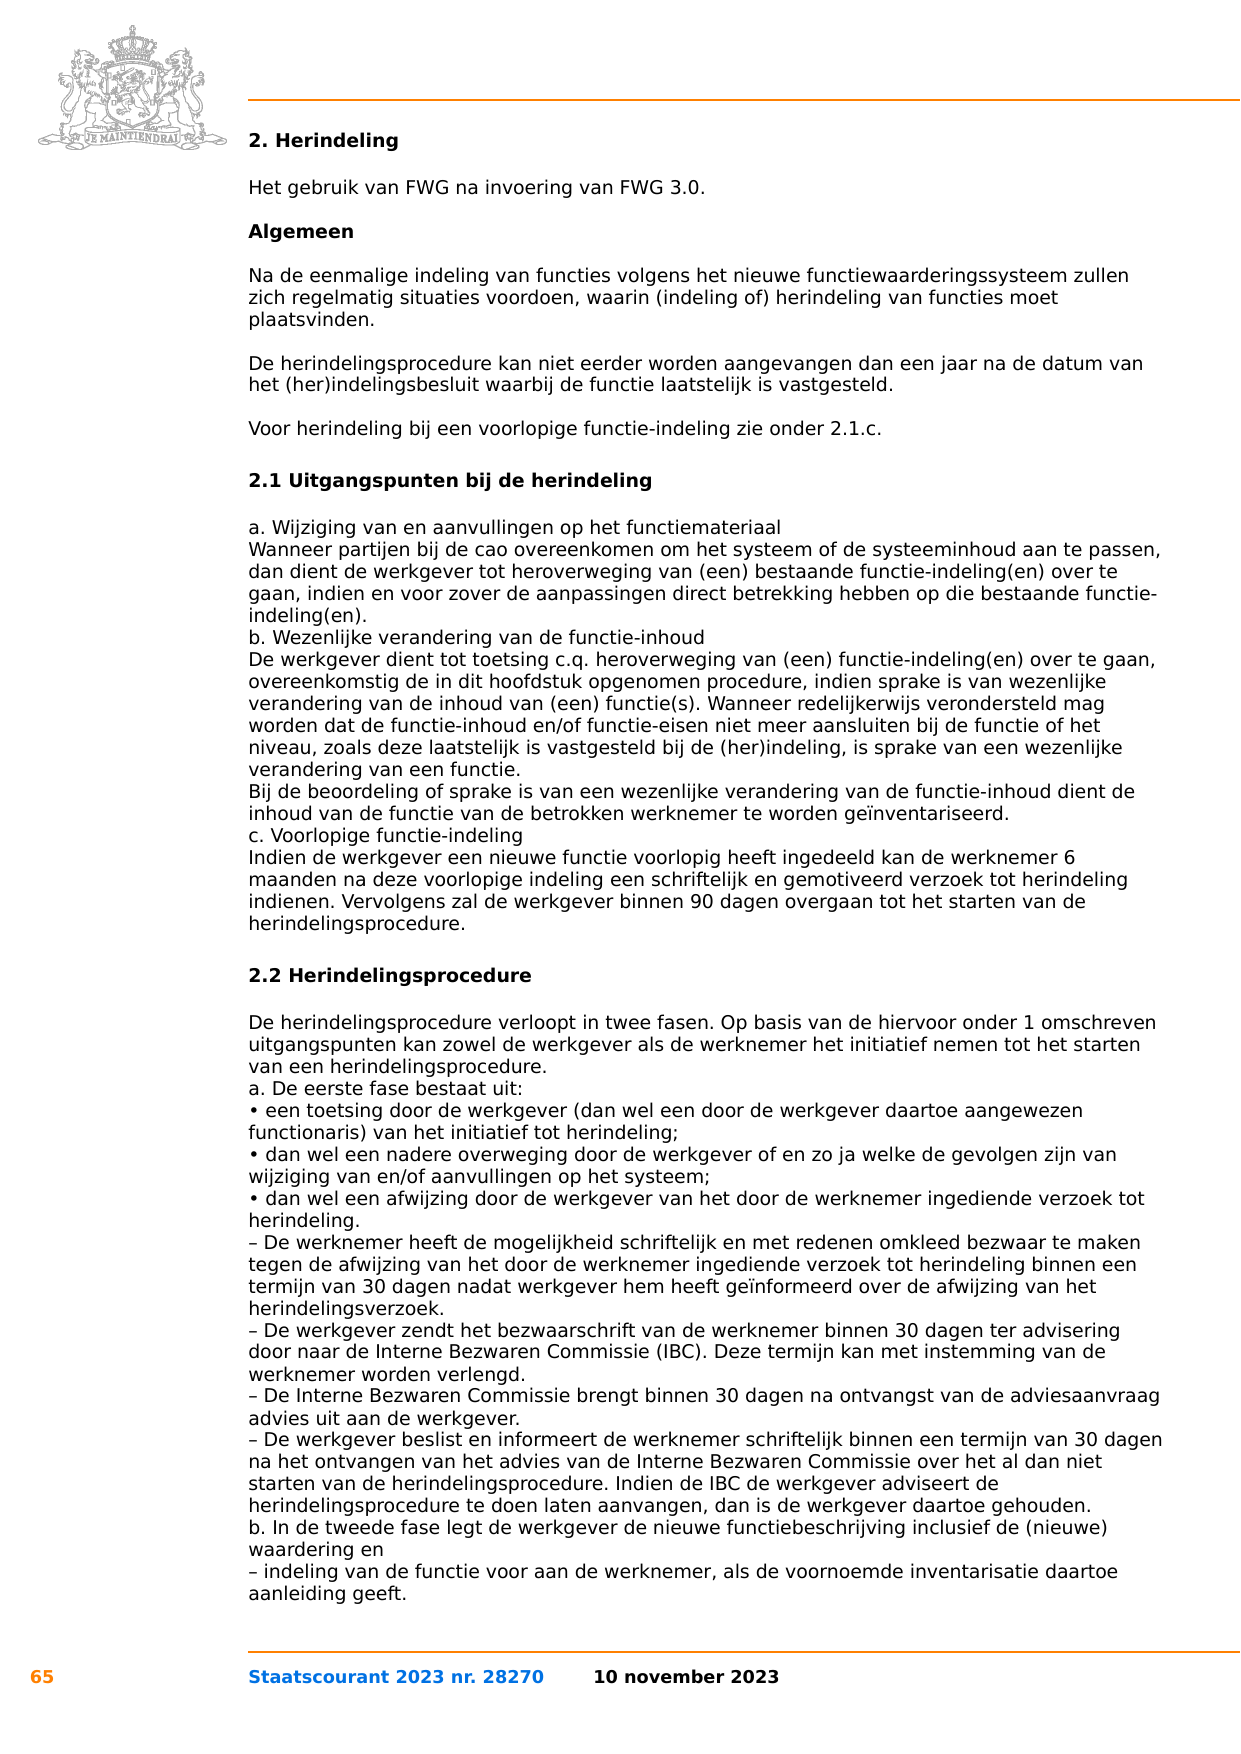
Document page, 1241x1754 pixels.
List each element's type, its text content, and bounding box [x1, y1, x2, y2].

text – De werknemer heeft de mogelijkheid schriftelijk en met redenen omkleed bezwaar te maken tegen de afwijzing van het door de werknemer ingediende verzoek tot herindeling binnen een termijn van 30 dagen nadat werkgever hem heeft geïnformeerd over de afwijzing van het herindelingsverzoek. [248, 1232, 1163, 1319]
text Wanneer partijen bij de cao overeenkomen om het systeem of de systeeminhoud aan te passen, dan dient de werkgever tot heroverweging van (een) bestaande functie-indeling(en) over te gaan, indien en voor zover de aanpassingen direct betrekking hebben op die bestaande functie-indeling(en). [248, 539, 1163, 627]
subtitle 2. Herindeling [248, 130, 1163, 152]
text a. Wijziging van en aanvullingen op het functiemateriaal [248, 517, 1163, 539]
picture [38, 25, 227, 150]
text Bij de beoordeling of sprake is van een wezenlijke verandering van de functie-inhoud dient de inhoud van de functie van de betrokken werknemer te worden geïnventariseerd. [248, 781, 1163, 825]
text Indien de werkgever een nieuwe functie voorlopig heeft ingedeeld kan de werknemer 6 maanden na deze voorlopige indeling een schriftelijk en gemotiveerd verzoek tot herindeling indienen. Vervolgens zal de werkgever binnen 90 dagen overgaan tot het starten van de herindelingsprocedure. [248, 847, 1163, 935]
text a. De eerste fase bestaat uit: [248, 1078, 1163, 1100]
text Na de eenmalige indeling van functies volgens het nieuwe functiewaarderingssysteem zullen zich regelmatig situaties voordoen, waarin (indeling of) herindeling van functies moet plaatsvinden. [248, 264, 1163, 331]
text De herindelingsprocedure kan niet eerder worden aangevangen dan een jaar na de datum van het (her)indelingsbesluit waarbij de functie laatstelijk is vastgesteld. [248, 352, 1163, 396]
text b. In de tweede fase legt de werkgever de nieuwe functiebeschrijving inclusief de (nieuwe) waardering en [248, 1517, 1163, 1561]
text Het gebruik van FWG na invoering van FWG 3.0. [248, 177, 1163, 199]
subtitle 2.2 Herindelingsprocedure [248, 965, 1163, 987]
text – De werkgever beslist en informeert de werknemer schriftelijk binnen een termijn van 30 dagen na het ontvangen van het advies van de Interne Bezwaren Commissie over het al dan niet starten van de herindelingsprocedure. Indien de IBC de werkgever adviseert de herindelingsprocedure te doen laten aanvangen, dan is de werkgever daartoe gehouden. [248, 1429, 1163, 1517]
text • dan wel een afwijzing door de werkgever van het door de werknemer ingediende verzoek tot herindeling. [248, 1188, 1163, 1232]
text – De werkgever zendt het bezwaarschrift van de werknemer binnen 30 dagen ter advisering door naar de Interne Bezwaren Commissie (IBC). Deze termijn kan met instemming van de werknemer worden verlengd. [248, 1319, 1163, 1385]
subtitle Algemeen [248, 221, 1163, 243]
text De werkgever dient tot toetsing c.q. heroverweging van (een) functie-indeling(en) over te gaan, overeenkomstig de in dit hoofdstuk opgenomen procedure, indien sprake is van wezenlijke verandering van de inhoud van (een) functie(s). Wanneer redelijkerwijs verondersteld mag worden dat de functie-inhoud en/of functie-eisen niet meer aansluiten bij de functie of het niveau, zoals deze laatstelijk is vastgesteld bij de (her)indeling, is sprake van een wezenlijke verandering van een functie. [248, 649, 1163, 781]
text b. Wezenlijke verandering van de functie-inhoud [248, 627, 1163, 649]
text – indeling van de functie voor aan de werknemer, als de voornoemde inventarisatie daartoe aanleiding geeft. [248, 1561, 1163, 1605]
text De herindelingsprocedure verloopt in twee fasen. Op basis van de hiervoor onder 1 omschreven uitgangspunten kan zowel de werkgever als de werknemer het initiatief nemen tot het starten van een herindelingsprocedure. [248, 1012, 1163, 1078]
text – De Interne Bezwaren Commissie brengt binnen 30 dagen na ontvangst van de adviesaanvraag advies uit aan de werkgever. [248, 1385, 1163, 1429]
text • een toetsing door de werkgever (dan wel een door de werkgever daartoe aangewezen functionaris) van het initiatief tot herindeling; [248, 1100, 1163, 1144]
text c. Voorlopige functie-indeling [248, 825, 1163, 847]
text • dan wel een nadere overweging door de werkgever of en zo ja welke de gevolgen zijn van wijziging van en/of aanvullingen op het systeem; [248, 1144, 1163, 1188]
subtitle 2.1 Uitgangspunten bij de herindeling [248, 470, 1163, 492]
text Voor herindeling bij een voorlopige functie-indeling zie onder 2.1.c. [248, 418, 1163, 440]
